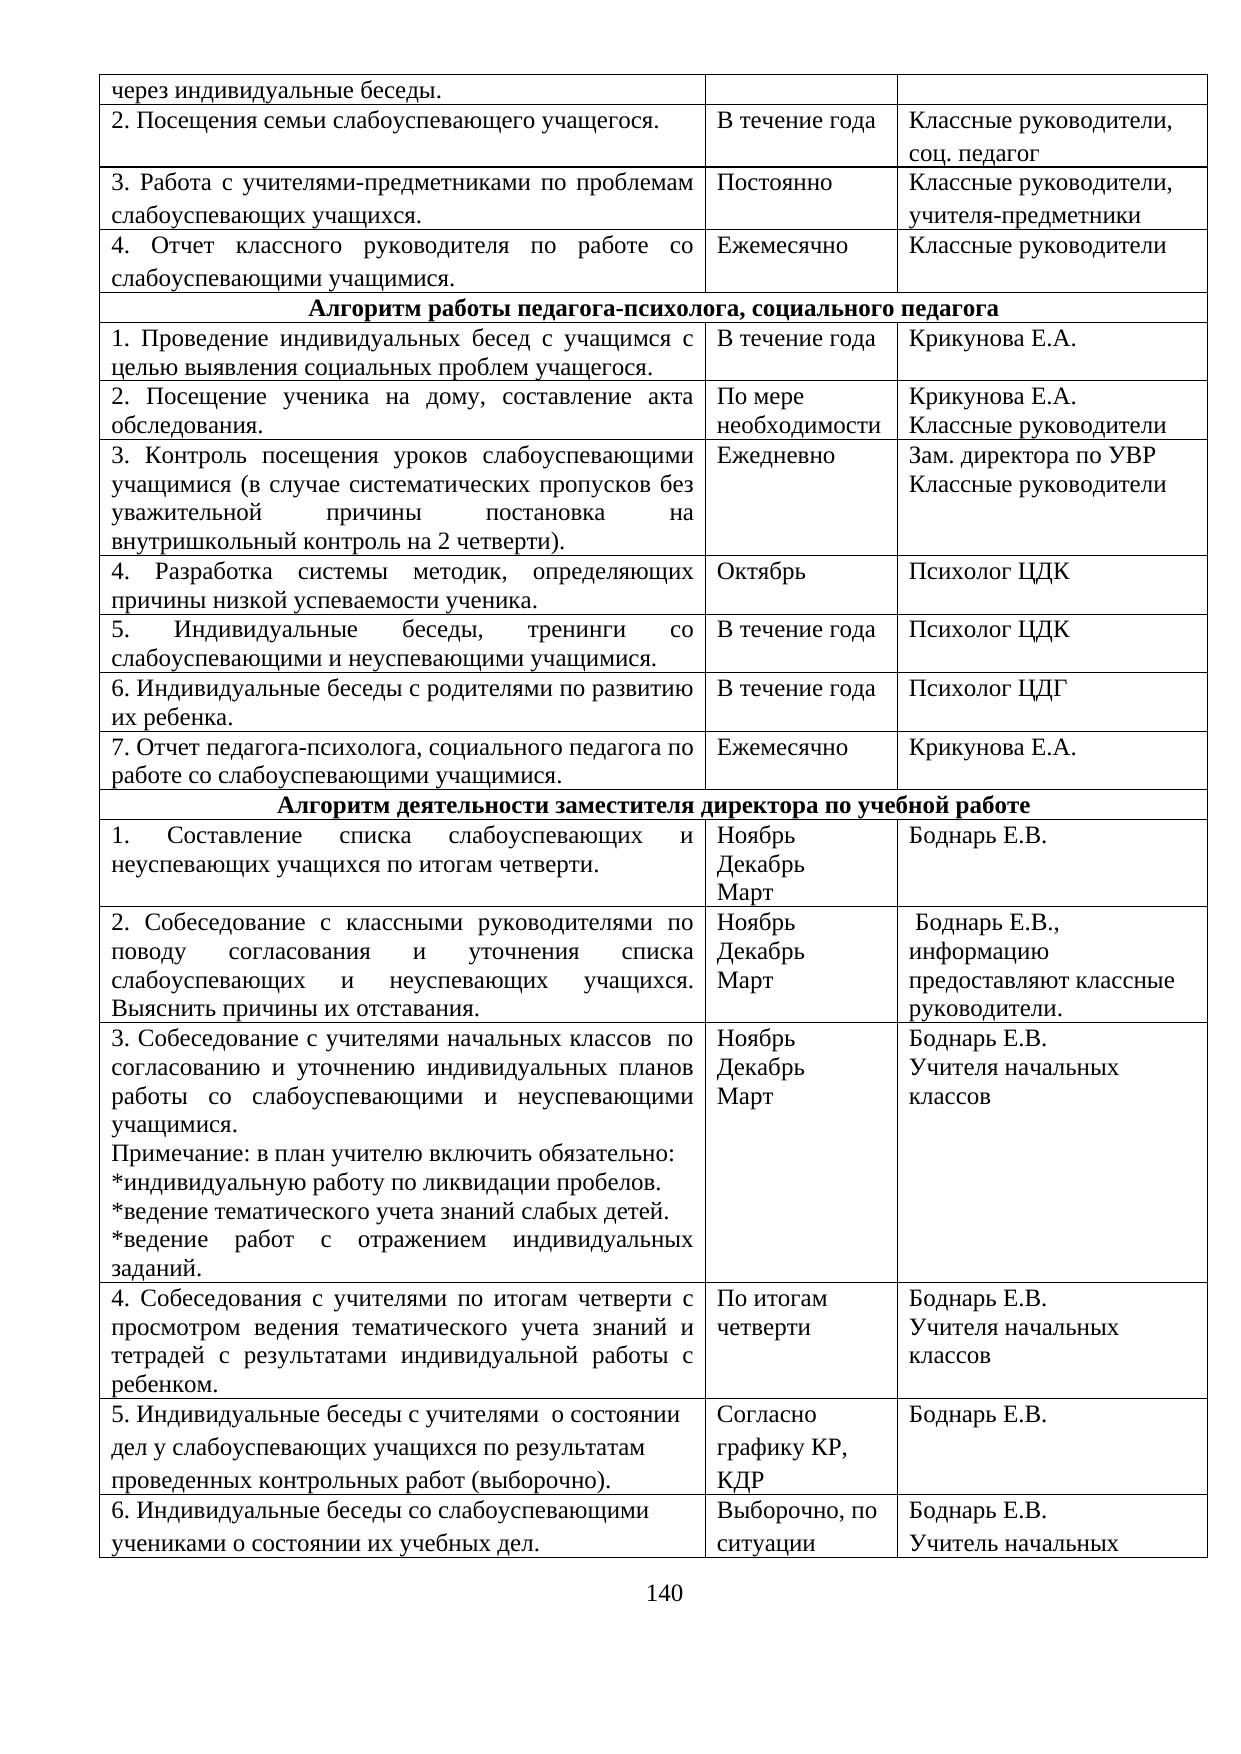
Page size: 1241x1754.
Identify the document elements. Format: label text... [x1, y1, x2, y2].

table_cell В течение года [706, 615, 897, 672]
table_cell В течение года [706, 105, 897, 166]
table_cell 2. Посещения семьи слабоуспевающего учащегося. [100, 105, 705, 166]
table_cell Классные руководители [898, 230, 1207, 292]
table_cell 6. Индивидуальные беседы с родителями по развитию их ребенка. [100, 673, 705, 731]
table_cell 2. Собеседование с классными руководителями по поводу согласования и уточнения списка слабоуспевающих и неуспевающих учащихся. Выяснить причины их отставания. [100, 907, 705, 1022]
table_cell 2. Посещение ученика на дому, составление акта обследования. [100, 381, 705, 439]
table_cell 5. Индивидуальные беседы, тренинги со слабоуспевающими и неуспевающими учащимися. [100, 615, 705, 672]
table_cell По итогам четверти [706, 1283, 897, 1398]
table_cell Боднарь Е.В., информацию предоставляют классные руководители. [898, 907, 1207, 1022]
table_cell Согласно графику КР, КДР [706, 1399, 897, 1494]
table_cell Алгоритм деятельности заместителя директора по учебной работе [100, 790, 1207, 819]
table_cell 1. Составление списка слабоуспевающих и неуспевающих учащихся по итогам четверти. [100, 820, 705, 906]
table_cell Психолог ЦДГ [898, 673, 1207, 731]
table_cell 4. Собеседования с учителями по итогам четверти с просмотром ведения тематического учета знаний и тетрадей с результатами индивидуальной работы с ребенком. [100, 1283, 705, 1398]
table_cell Октябрь [706, 556, 897, 613]
table_cell В течение года [706, 323, 897, 380]
table_cell Ежемесячно [706, 230, 897, 292]
table_cell [706, 75, 897, 104]
table_cell В течение года [706, 673, 897, 731]
table_cell Классные руководители, соц. педагог [898, 105, 1207, 166]
table_cell 4. Отчет классного руководителя по работе со слабоуспевающими учащимися. [100, 230, 705, 292]
table_cell 3. Работа с учителями-предметниками по проблемам слабоуспевающих учащихся. [100, 168, 705, 229]
table_cell Постоянно [706, 168, 897, 229]
table_cell Боднарь Е.В. Учителя начальных классов [898, 1023, 1207, 1282]
table_cell Ноябрь Декабрь Март [706, 1023, 897, 1282]
table_cell По мере необходимости [706, 381, 897, 439]
table_cell 6. Индивидуальные беседы со слабоуспевающими учениками о состоянии их учебных дел. [100, 1495, 705, 1557]
table_cell Боднарь Е.В. Учитель начальных [898, 1495, 1207, 1557]
table_cell 1. Проведение индивидуальных бесед с учащимся с целью выявления социальных проблем учащегося. [100, 323, 705, 380]
table_cell Крикунова Е.А. [898, 732, 1207, 789]
table_cell [898, 75, 1207, 104]
table_cell 5. Индивидуальные беседы с учителями о состоянии дел у слабоуспевающих учащихся по результатам проведенных контрольных работ (выборочно). [100, 1399, 705, 1494]
table_cell через индивидуальные беседы. [100, 75, 705, 104]
table_cell Ноябрь Декабрь Март [706, 907, 897, 1022]
table_cell Боднарь Е.В. [898, 820, 1207, 906]
table_cell Крикунова Е.А. [898, 323, 1207, 380]
table_cell Ежедневно [706, 440, 897, 555]
table_cell Ноябрь Декабрь Март [706, 820, 897, 906]
table_cell Крикунова Е.А. Классные руководители [898, 381, 1207, 439]
table_cell 3. Контроль посещения уроков слабоуспевающими учащимися (в случае систематических пропусков без уважительной причины постановка на внутришкольный контроль на 2 четверти). [100, 440, 705, 555]
table_cell Классные руководители, учителя-предметники [898, 168, 1207, 229]
table_cell Ежемесячно [706, 732, 897, 789]
table_cell 7. Отчет педагога-психолога, социального педагога по работе со слабоуспевающими учащимися. [100, 732, 705, 789]
table_cell Боднарь Е.В. Учителя начальных классов [898, 1283, 1207, 1398]
table_cell 4. Разработка системы методик, определяющих причины низкой успеваемости ученика. [100, 556, 705, 613]
table_cell Психолог ЦДК [898, 615, 1207, 672]
table_cell Выборочно, по ситуации [706, 1495, 897, 1557]
table_cell Боднарь Е.В. [898, 1399, 1207, 1494]
table_cell Зам. директора по УВР Классные руководители [898, 440, 1207, 555]
table_cell Психолог ЦДК [898, 556, 1207, 613]
table_cell Алгоритм работы педагога-психолога, социального педагога [100, 293, 1207, 322]
table_cell 3. Собеседование с учителями начальных классов по согласованию и уточнению индивидуальных планов работы со слабоуспевающими и неуспевающими учащимися. Примечание: в план учителю включить обязательно: *индивидуальную работу по ликвидации пробелов. *ведение тематического учета знаний слабых детей. *ведение работ с отражением индивидуальных заданий. [100, 1023, 705, 1282]
